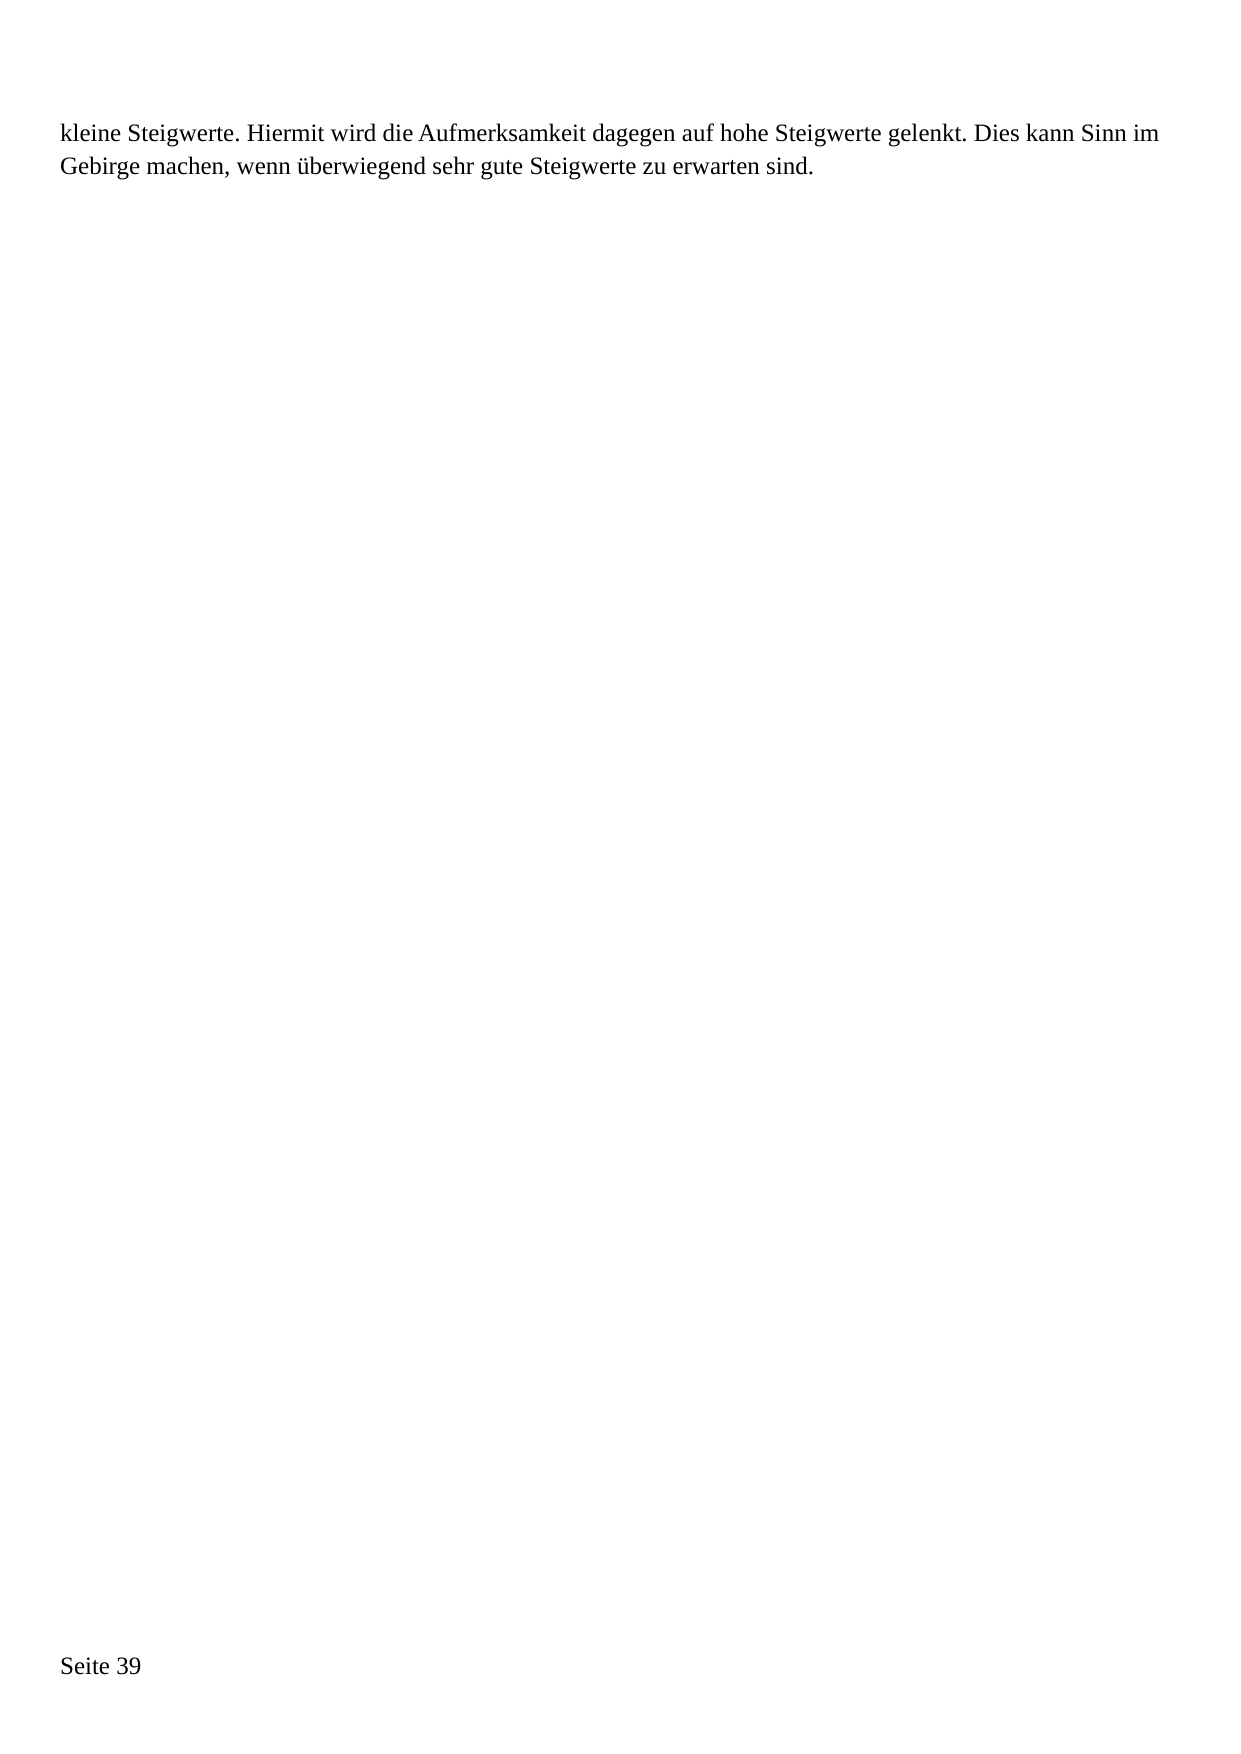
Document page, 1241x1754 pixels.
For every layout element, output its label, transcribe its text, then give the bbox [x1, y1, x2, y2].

text kleine Steigwerte. Hiermit wird die Aufmerksamkeit dagegen auf hohe Steigwerte gelenkt. Dies kann Sinn im Gebirge machen, wenn überwiegend sehr gute Steigwerte zu erwarten sind. [60, 118, 1207, 180]
